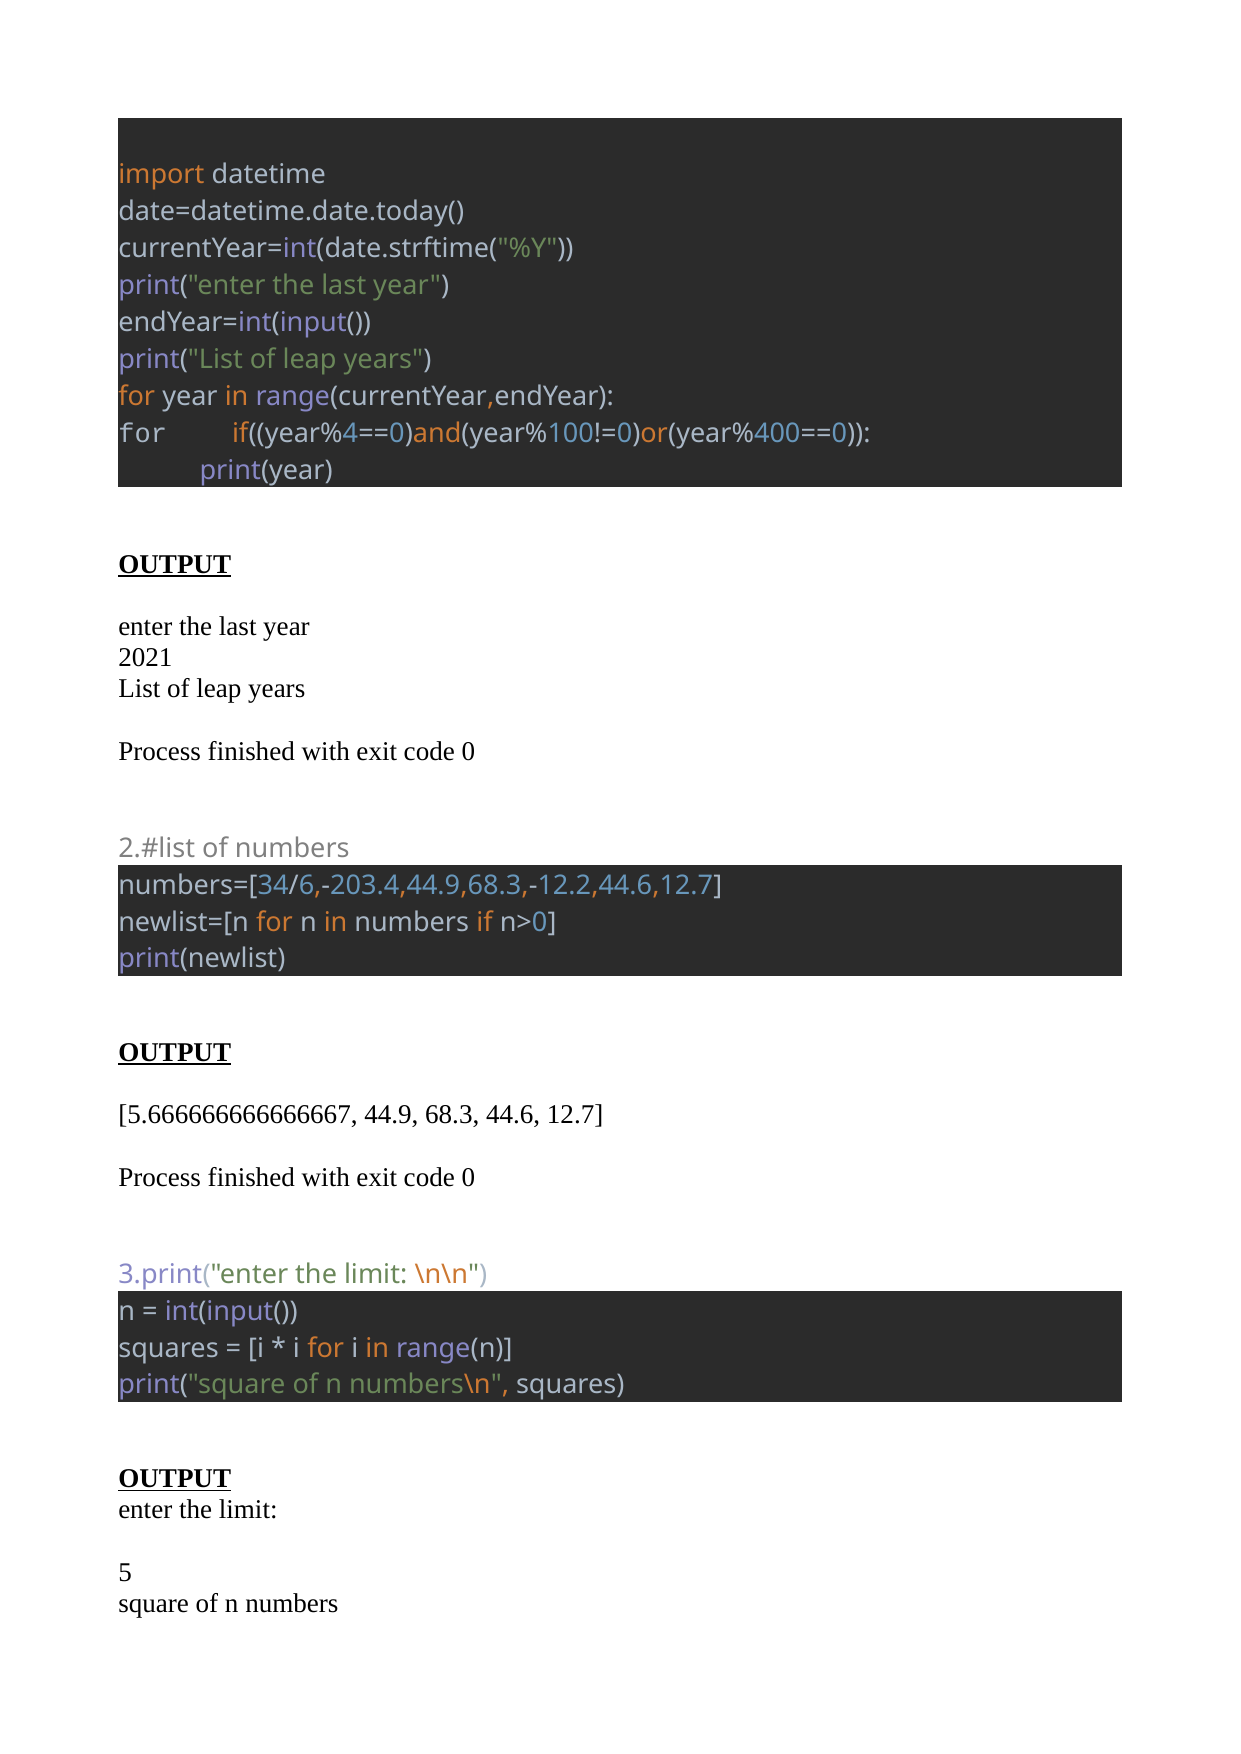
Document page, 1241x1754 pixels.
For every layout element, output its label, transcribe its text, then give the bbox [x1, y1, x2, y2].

text print("enter the last year") [118, 266, 1122, 302]
text print("List of leap years") [118, 339, 1122, 376]
text n = int(input()) [118, 1291, 1122, 1328]
text print("square of n numbers\n", squares) [118, 1365, 1122, 1402]
text newlist=[n for n in numbers if n>0] [118, 902, 1122, 939]
text print(year) [118, 450, 1122, 487]
text squares = [i * i for i in range(n)] [118, 1328, 1122, 1365]
text square of n numbers [118, 1587, 1122, 1618]
text currentYear=int(date.strftime("%Y")) [118, 229, 1122, 266]
text [5.666666666666667, 44.9, 68.3, 44.6, 12.7] [118, 1099, 1122, 1130]
text List of leap years [118, 672, 1122, 704]
text numbers=[34/6,-203.4,44.9,68.3,-12.2,44.6,12.7] [118, 865, 1122, 902]
text 2021 [118, 641, 1122, 672]
text for year in range(currentYear,endYear): [118, 376, 1122, 413]
text import datetime [118, 155, 1122, 192]
text for if((year%4==0)and(year%100!=0)or(year%400==0)): [118, 413, 1122, 450]
text OUTPUT [118, 1462, 1122, 1494]
text OUTPUT [118, 548, 1122, 579]
text 2.#list of numbers [118, 828, 1122, 865]
text enter the limit: [118, 1494, 1122, 1525]
text print(newlist) [118, 939, 1122, 976]
text 3.print("enter the limit: \n\n") [118, 1254, 1122, 1291]
text 5 [118, 1556, 1122, 1587]
text Process finished with exit code 0 [118, 1161, 1122, 1192]
text Process finished with exit code 0 [118, 735, 1122, 766]
text enter the last year [118, 610, 1122, 641]
text date=datetime.date.today() [118, 192, 1122, 229]
text endYear=int(input()) [118, 302, 1122, 339]
text OUTPUT [118, 1036, 1122, 1067]
